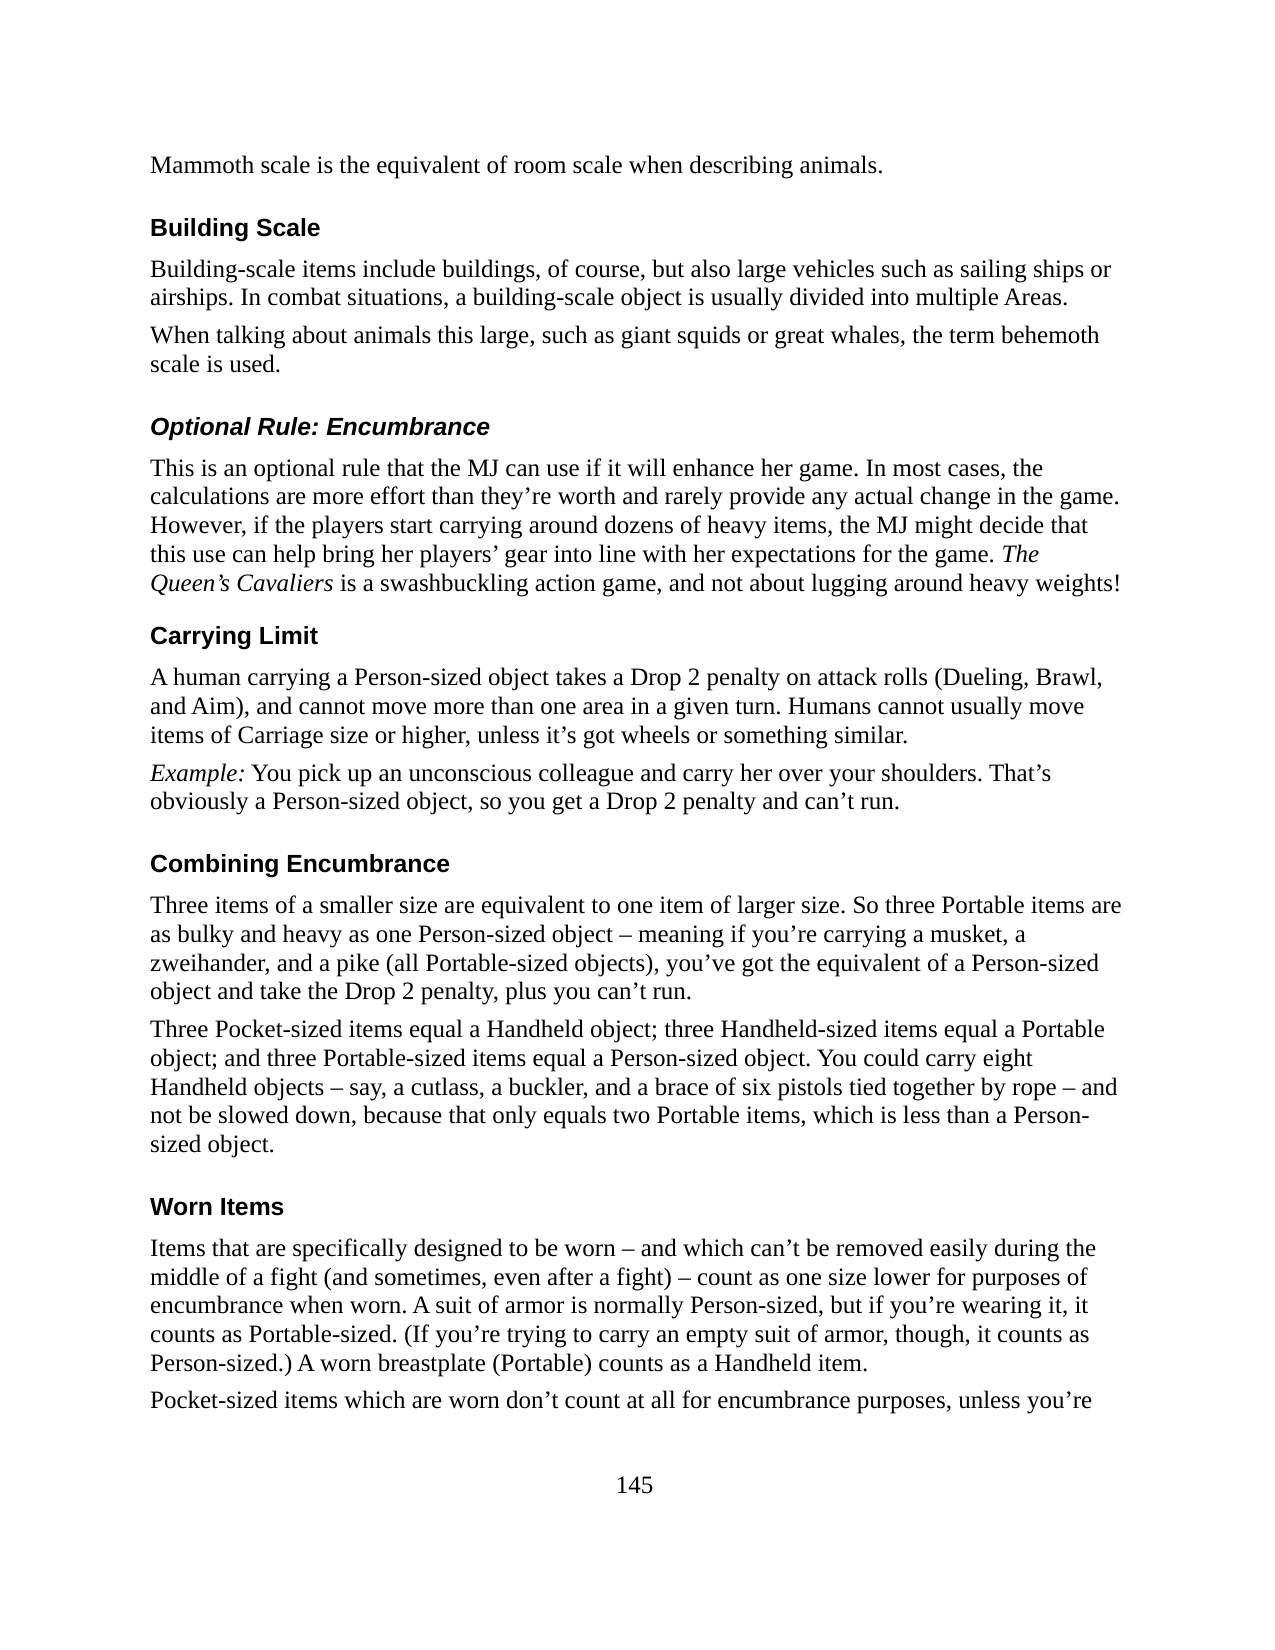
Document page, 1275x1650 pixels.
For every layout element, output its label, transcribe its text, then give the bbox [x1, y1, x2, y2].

subtitle Building Scale [150, 213, 1125, 241]
text A human carrying a Person-sized object takes a Drop 2 penalty on attack rolls (Dueling, Brawl, and Aim), and cannot move more than one area in a given turn. Humans cannot usually move items of Carriage size or higher, unless it’s got wheels or something similar. [150, 662, 1125, 749]
text Example: You pick up an unconscious colleague and carry her over your shoulders. That’s obviously a Person-sized object, so you get a Drop 2 penalty and can’t run. [150, 758, 1125, 815]
text Building-scale items include buildings, of course, but also large vehicles such as sailing ships or airships. In combat situations, a building-scale object is usually divided into multiple Areas. [150, 254, 1125, 311]
subtitle Combining Encumbrance [150, 849, 1125, 878]
subtitle Worn Items [150, 1192, 1125, 1220]
text When talking about animals this large, such as giant squids or great whales, the term behemoth scale is used. [150, 320, 1125, 378]
subtitle Optional Rule: Encumbrance [150, 412, 1125, 440]
text Three items of a smaller size are equivalent to one item of larger size. So three Portable items are as bulky and heavy as one Person-sized object – meaning if you’re carrying a musket, a zweihander, and a pike (all Portable-sized objects), you’ve got the equivalent of a Person-sized object and take the Drop 2 penalty, plus you can’t run. [150, 890, 1125, 1005]
text Items that are specifically designed to be worn – and which can’t be removed easily during the middle of a fight (and sometimes, even after a fight) – count as one size lower for purposes of encumbrance when worn. A suit of armor is normally Person-sized, but if you’re wearing it, it counts as Portable-sized. (If you’re trying to carry an empty suit of armor, though, it counts as Person-sized.) A worn breastplate (Portable) counts as a Handheld item. [150, 1233, 1125, 1377]
text Pocket-sized items which are worn don’t count at all for encumbrance purposes, unless you’re [150, 1386, 1125, 1414]
text This is an optional rule that the MJ can use if it will enhance her game. In most cases, the calculations are more effort than they’re worth and rarely provide any actual change in the game. However, if the players start carrying around dozens of heavy items, the MJ might decide that this use can help bring her players’ gear into line with her expectations for the game. The Queen’s Cavaliers is a swashbuckling action game, and not about lugging around heavy weights! [150, 453, 1125, 596]
text Mammoth scale is the equivalent of room scale when describing animals. [150, 150, 1125, 179]
text Three Pocket-sized items equal a Handheld object; three Handheld-sized items equal a Portable object; and three Portable-sized items equal a Person-sized object. You could carry eight Handheld objects – say, a cutlass, a buckler, and a brace of six pistols tied together by rope – and not be slowed down, because that only equals two Portable items, which is less than a Person-sized object. [150, 1014, 1125, 1158]
subtitle Carrying Limit [150, 621, 1125, 650]
